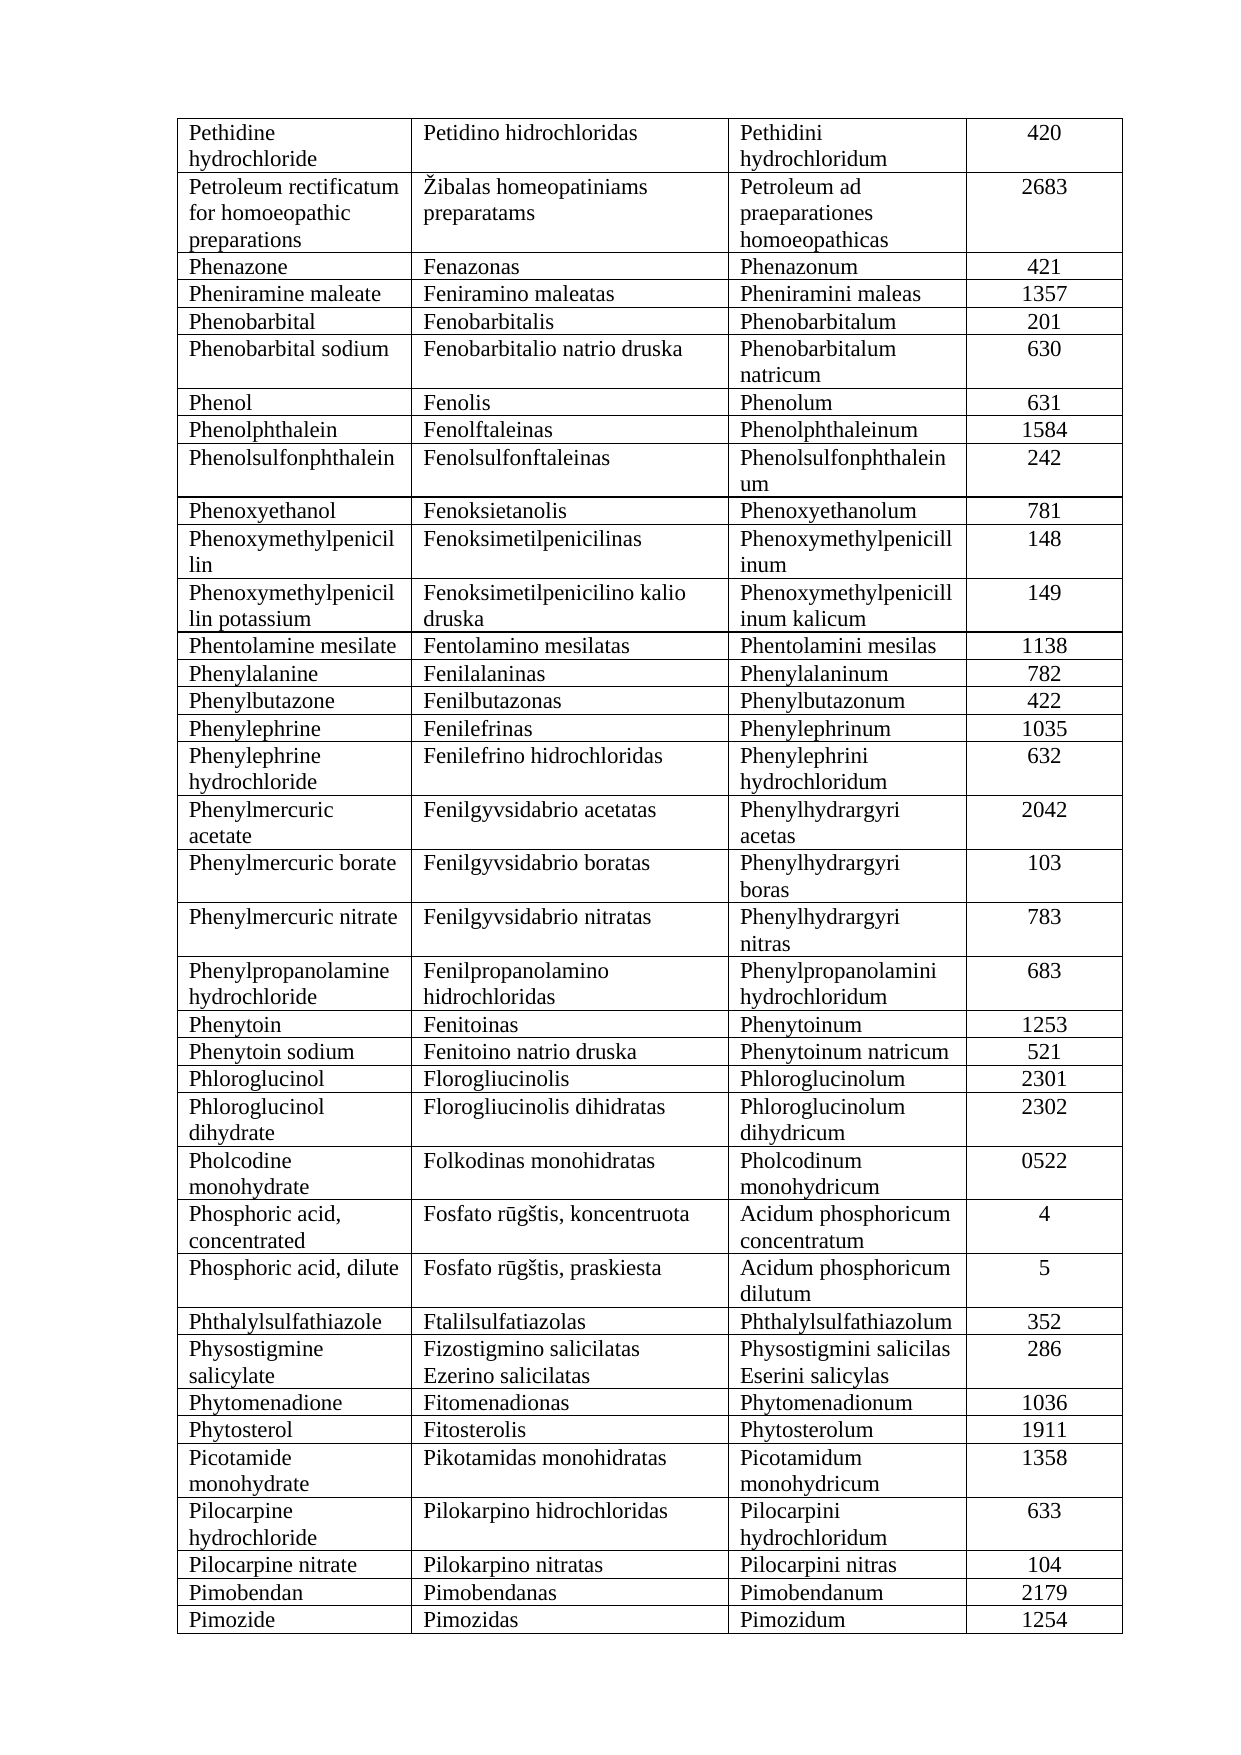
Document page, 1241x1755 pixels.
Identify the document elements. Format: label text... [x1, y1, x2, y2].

table_cell Phenylbutazonum [729, 687, 966, 713]
table_cell Fenobarbitalis [412, 308, 728, 334]
table_cell Phenylalaninum [729, 660, 966, 686]
table_cell Fentolamino mesilatas [412, 633, 728, 659]
table_cell Ftalilsulfatiazolas [412, 1308, 728, 1334]
table_cell Florogliucinolis dihidratas [412, 1093, 728, 1146]
table_cell 1035 [967, 715, 1122, 741]
table_cell Phenytoinum [729, 1011, 966, 1037]
table_cell Fenilgyvsidabrio acetatas [412, 796, 728, 848]
table_cell Pilokarpino nitratas [412, 1551, 728, 1578]
table_cell Fenobarbitalio natrio druska [412, 335, 728, 388]
table_cell Fenilefrinas [412, 715, 728, 741]
table_cell Phytomenadione [178, 1389, 411, 1415]
table_cell Fenilalaninas [412, 660, 728, 686]
table_cell Phenobarbital [178, 308, 411, 334]
table_cell 242 [967, 444, 1122, 496]
table_cell 4 [967, 1200, 1122, 1253]
table_cell Fenolsulfonftaleinas [412, 444, 728, 496]
table_cell Phenolphthaleinum [729, 416, 966, 443]
table_cell 683 [967, 957, 1122, 1010]
table_cell 2683 [967, 173, 1122, 252]
table_cell Petidino hidrochloridas [412, 119, 728, 172]
table_cell Phosphoric acid, dilute [178, 1254, 411, 1307]
table_cell Fenilpropanolamino hidrochloridas [412, 957, 728, 1010]
table_cell Pethidine hydrochloride [178, 119, 411, 172]
table_cell Pilocarpine hydrochloride [178, 1498, 411, 1550]
table_cell Phosphoric acid, concentrated [178, 1200, 411, 1253]
table_cell Phytosterolum [729, 1416, 966, 1443]
table_cell Pilokarpino hidrochloridas [412, 1498, 728, 1550]
table_cell 1138 [967, 633, 1122, 659]
table_cell Pikotamidas monohidratas [412, 1444, 728, 1497]
table_cell 352 [967, 1308, 1122, 1334]
table_cell Acidum phosphoricum dilutum [729, 1254, 966, 1307]
table_cell Pholcodinum monohydricum [729, 1147, 966, 1199]
table_cell Pimozidum [729, 1606, 966, 1632]
table_cell Fenilgyvsidabrio boratas [412, 850, 728, 902]
table_cell Fenolftaleinas [412, 416, 728, 443]
table_cell 421 [967, 253, 1122, 279]
table_cell Phenylpropanolamini hydrochloridum [729, 957, 966, 1010]
table_cell Feniramino maleatas [412, 280, 728, 307]
table_cell 2302 [967, 1093, 1122, 1146]
table_cell Fenazonas [412, 253, 728, 279]
table_cell 1911 [967, 1416, 1122, 1443]
table_cell Petroleum rectificatum for homoeopathic preparations [178, 173, 411, 252]
table_cell Physostigmini salicilas Eserini salicylas [729, 1335, 966, 1388]
table_cell Pimozidas [412, 1606, 728, 1632]
table_cell Phentolamini mesilas [729, 633, 966, 659]
table_cell 104 [967, 1551, 1122, 1578]
table_cell Pimobendanum [729, 1579, 966, 1605]
table_cell Phytomenadionum [729, 1389, 966, 1415]
table_cell 631 [967, 389, 1122, 415]
table_cell Pheniramini maleas [729, 280, 966, 307]
table_cell Phenazonum [729, 253, 966, 279]
table_cell Phenylmercuric borate [178, 850, 411, 902]
table_cell Žibalas homeopatiniams preparatams [412, 173, 728, 252]
table_cell Fenoksietanolis [412, 498, 728, 524]
table_cell Phenoxymethylpenicillinum [729, 525, 966, 578]
table_cell Picotamide monohydrate [178, 1444, 411, 1497]
table_cell Fenoksimetilpenicilino kalio druska [412, 579, 728, 631]
table_cell Phentolamine mesilate [178, 633, 411, 659]
table_cell 1357 [967, 280, 1122, 307]
table_cell Phenytoin sodium [178, 1038, 411, 1064]
table_cell 1358 [967, 1444, 1122, 1497]
table_cell Pimobendan [178, 1579, 411, 1605]
table_cell Phloroglucinolum dihydricum [729, 1093, 966, 1146]
table_cell Phloroglucinolum [729, 1066, 966, 1092]
table_cell Phenylephrine [178, 715, 411, 741]
table_cell Folkodinas monohidratas [412, 1147, 728, 1199]
table_cell Phenoxymethylpenicillin potassium [178, 579, 411, 631]
table_cell 201 [967, 308, 1122, 334]
table_cell Phenylbutazone [178, 687, 411, 713]
table_cell Phenoxymethylpenicillinum kalicum [729, 579, 966, 631]
table_cell Fenoksimetilpenicilinas [412, 525, 728, 578]
table_cell Phenobarbital sodium [178, 335, 411, 388]
table_cell 782 [967, 660, 1122, 686]
table_cell Pethidini hydrochloridum [729, 119, 966, 172]
table_cell 2301 [967, 1066, 1122, 1092]
table_cell 633 [967, 1498, 1122, 1550]
table_cell 632 [967, 742, 1122, 795]
table_cell 103 [967, 850, 1122, 902]
table_cell 420 [967, 119, 1122, 172]
table_cell Phenylhydrargyri acetas [729, 796, 966, 848]
table_cell Fenilbutazonas [412, 687, 728, 713]
table_cell 781 [967, 498, 1122, 524]
table_cell Phenylpropanolamine hydrochloride [178, 957, 411, 1010]
table_cell Fenitoino natrio druska [412, 1038, 728, 1064]
table_cell Florogliucinolis [412, 1066, 728, 1092]
table_cell 2042 [967, 796, 1122, 848]
table_cell Phenolphthalein [178, 416, 411, 443]
table_cell 286 [967, 1335, 1122, 1388]
table_cell Phenoxyethanolum [729, 498, 966, 524]
table_cell Phthalylsulfathiazole [178, 1308, 411, 1334]
table_cell Phenylhydrargyri nitras [729, 903, 966, 956]
table_cell 783 [967, 903, 1122, 956]
table_cell Pimobendanas [412, 1579, 728, 1605]
table_cell Pholcodine monohydrate [178, 1147, 411, 1199]
table_cell Phytosterol [178, 1416, 411, 1443]
table_cell Phenoxymethylpenicillin [178, 525, 411, 578]
table_cell Pilocarpini nitras [729, 1551, 966, 1578]
table_cell Phenylephrine hydrochloride [178, 742, 411, 795]
table_cell Phenoxyethanol [178, 498, 411, 524]
table_cell 1036 [967, 1389, 1122, 1415]
table_cell 1253 [967, 1011, 1122, 1037]
table_cell 2179 [967, 1579, 1122, 1605]
table_cell Phenytoinum natricum [729, 1038, 966, 1064]
table_cell Petroleum ad praeparationes homoeopathicas [729, 173, 966, 252]
table_cell Phenylhydrargyri boras [729, 850, 966, 902]
table_cell Phenylmercuric acetate [178, 796, 411, 848]
table_cell Fizostigmino salicilatas Ezerino salicilatas [412, 1335, 728, 1388]
table_cell Fenilefrino hidrochloridas [412, 742, 728, 795]
table_cell Acidum phosphoricum concentratum [729, 1200, 966, 1253]
table_cell Phenytoin [178, 1011, 411, 1037]
table_cell Physostigmine salicylate [178, 1335, 411, 1388]
table_cell Phloroglucinol dihydrate [178, 1093, 411, 1146]
table_cell 0522 [967, 1147, 1122, 1199]
table_cell Phenylephrini hydrochloridum [729, 742, 966, 795]
table_cell Phenolsulfonphthalein [178, 444, 411, 496]
table_cell Phloroglucinol [178, 1066, 411, 1092]
table_cell Fosfato rūgštis, praskiesta [412, 1254, 728, 1307]
table_cell Fosfato rūgštis, koncentruota [412, 1200, 728, 1253]
table_cell Phthalylsulfathiazolum [729, 1308, 966, 1334]
table_cell Pilocarpine nitrate [178, 1551, 411, 1578]
table_cell Phenylephrinum [729, 715, 966, 741]
table_cell Phenylalanine [178, 660, 411, 686]
table_cell Fenitoinas [412, 1011, 728, 1037]
table_cell Fitosterolis [412, 1416, 728, 1443]
table_cell Phenazone [178, 253, 411, 279]
table_cell Phenobarbitalum natricum [729, 335, 966, 388]
table_cell 630 [967, 335, 1122, 388]
table_cell Fenilgyvsidabrio nitratas [412, 903, 728, 956]
table_cell 148 [967, 525, 1122, 578]
table_cell 521 [967, 1038, 1122, 1064]
table_cell Fenolis [412, 389, 728, 415]
table_cell 1254 [967, 1606, 1122, 1632]
table_cell Phenolum [729, 389, 966, 415]
table_cell Pheniramine maleate [178, 280, 411, 307]
table_cell 149 [967, 579, 1122, 631]
table_cell Phenolsulfonphthaleinum [729, 444, 966, 496]
table_cell 422 [967, 687, 1122, 713]
table_cell Pilocarpini hydrochloridum [729, 1498, 966, 1550]
table_cell Phenobarbitalum [729, 308, 966, 334]
table_cell Phenylmercuric nitrate [178, 903, 411, 956]
table_cell Picotamidum monohydricum [729, 1444, 966, 1497]
table_cell 5 [967, 1254, 1122, 1307]
table_cell Phenol [178, 389, 411, 415]
table_cell Fitomenadionas [412, 1389, 728, 1415]
table_cell 1584 [967, 416, 1122, 443]
table_cell Pimozide [178, 1606, 411, 1632]
